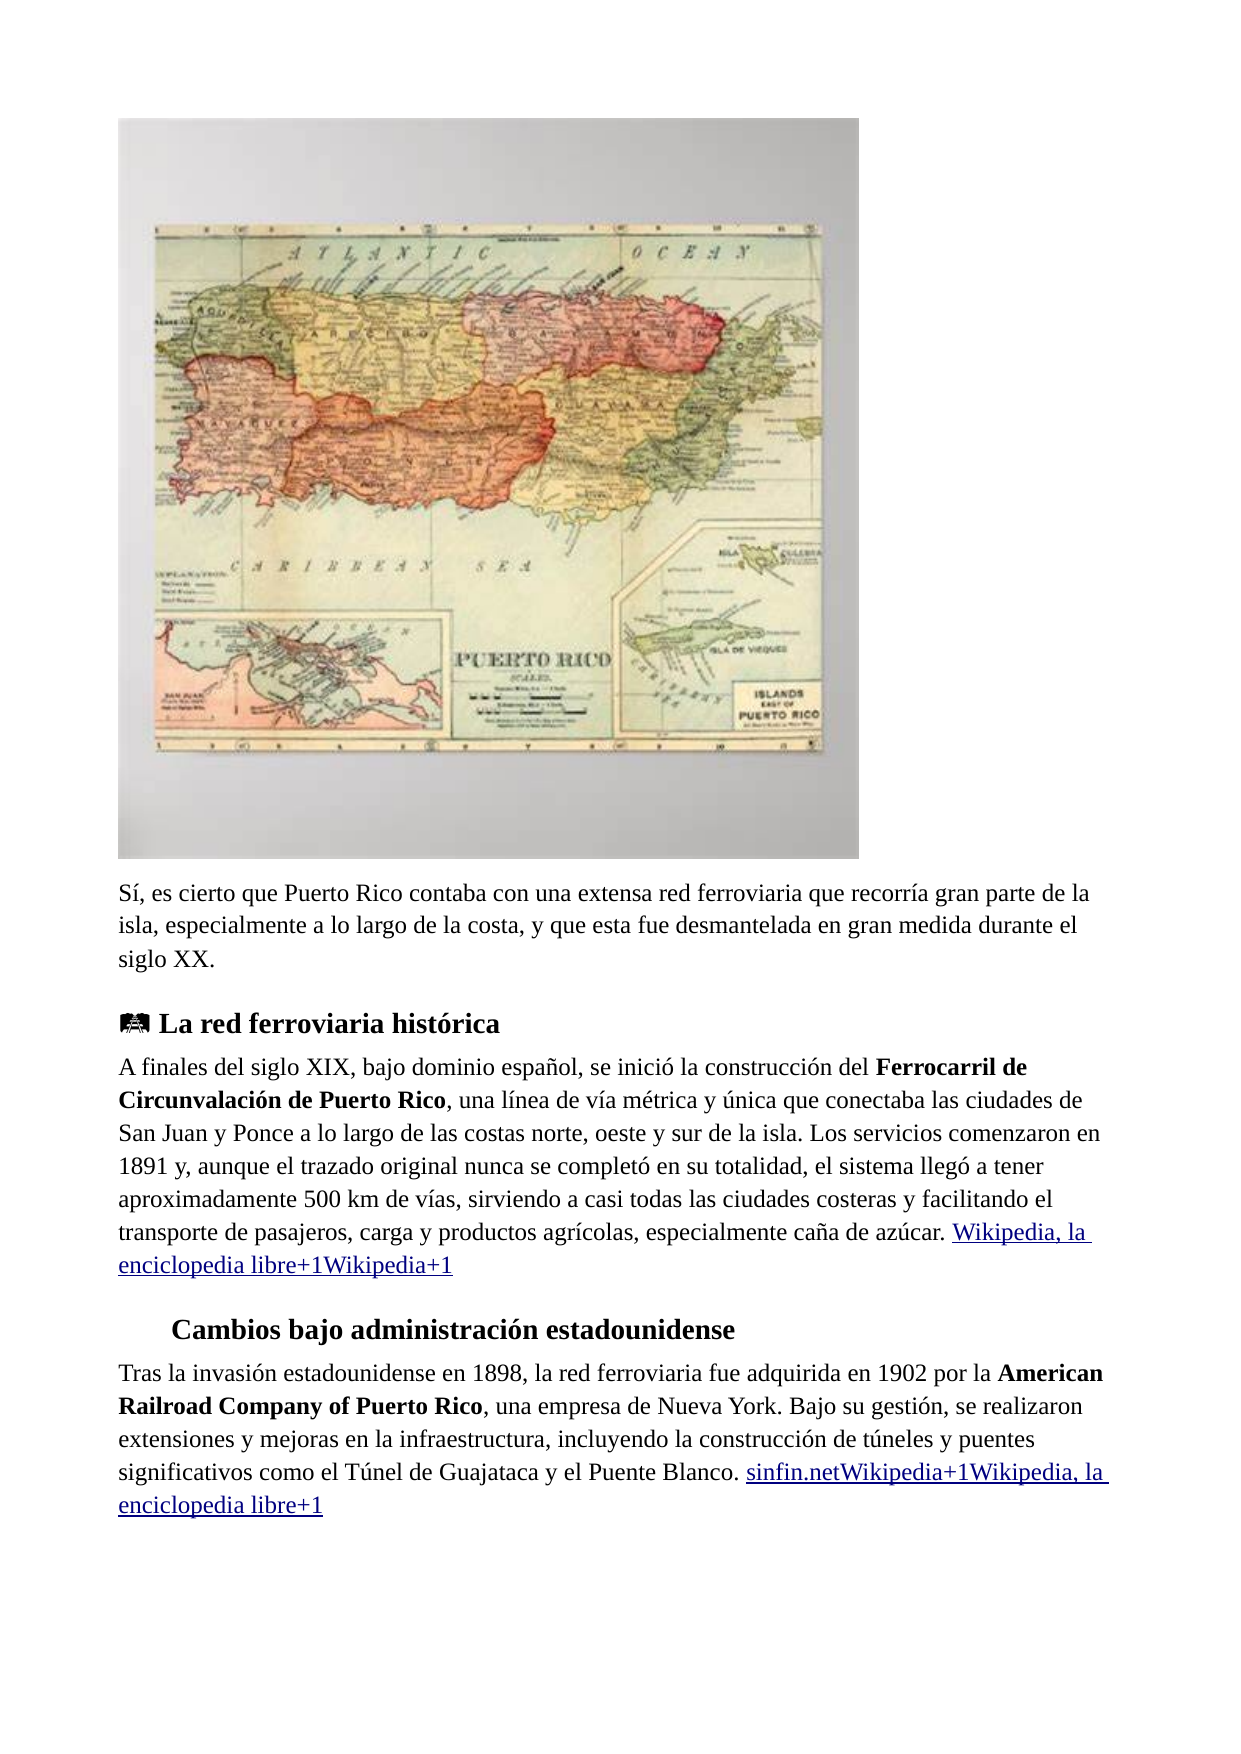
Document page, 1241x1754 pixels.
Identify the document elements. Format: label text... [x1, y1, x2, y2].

subtitle 🇺🇸 Cambios bajo administración estadounidense [118, 1312, 1122, 1346]
picture [118, 118, 859, 859]
text A finales del siglo XIX, bajo dominio español, se inició la construcción del Ferrocarril de Circunvalación de Puerto Rico, una línea de vía métrica y única que conectaba las ciudades de San Juan y Ponce a lo largo de las costas norte, oeste y sur de la isla. Los servicios comenzaron en 1891 y, aunque el trazado original nunca se completó en su totalidad, el sistema llegó a tener aproximadamente 500 km de vías, sirviendo a casi todas las ciudades costeras y facilitando el transporte de pasajeros, carga y productos agrícolas, especialmente caña de azúcar. Wikipedia, la enciclopedia libre+1Wikipedia+1 [118, 1052, 1122, 1279]
subtitle 🛤️ La red ferroviaria histórica [118, 1006, 1122, 1039]
text Sí, es cierto que Puerto Rico contaba con una extensa red ferroviaria que recorría gran parte de la isla, especialmente a lo largo de la costa, y que esta fue desmantelada en gran medida durante el siglo XX. [118, 878, 1122, 972]
text Tras la invasión estadounidense en 1898, la red ferroviaria fue adquirida en 1902 por la American Railroad Company of Puerto Rico, una empresa de Nueva York. Bajo su gestión, se realizaron extensiones y mejoras en la infraestructura, incluyendo la construcción de túneles y puentes significativos como el Túnel de Guajataca y el Puente Blanco. sinfin.netWikipedia+1Wikipedia, la enciclopedia libre+1 [118, 1358, 1122, 1519]
